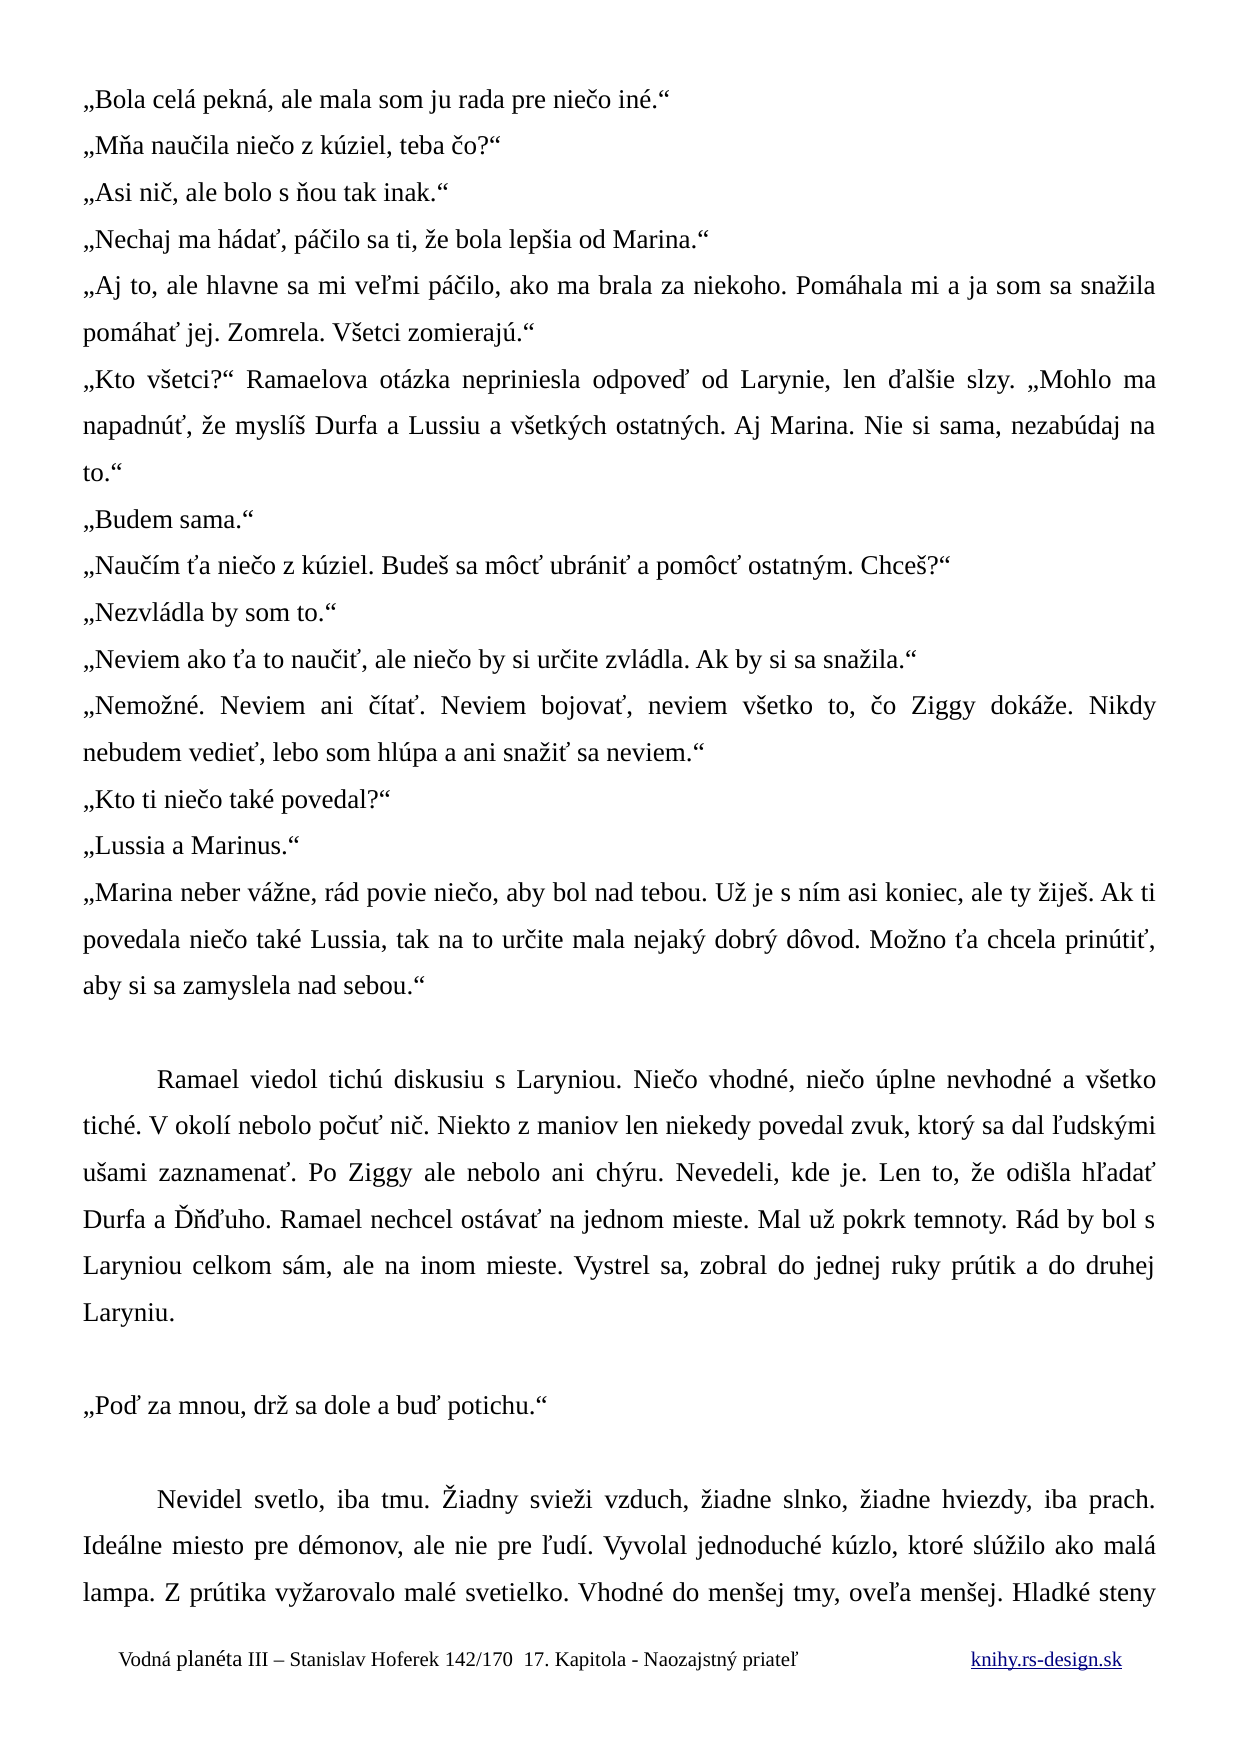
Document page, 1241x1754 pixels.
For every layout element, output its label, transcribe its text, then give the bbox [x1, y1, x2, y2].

text „Kto ti niečo také povedal?“ [83, 783, 1157, 814]
text Ramael viedol tichú diskusiu s Laryniou. Niečo vhodné, niečo úplne nevhodné a všetko tiché. V okolí nebolo počuť nič. Niekto z maniov len niekedy povedal zvuk, ktorý sa dal ľudskými ušami zaznamenať. Po Ziggy ale nebolo ani chýru. Nevedeli, kde je. Len to, že odišla hľadať Durfa a Ďňďuho. Ramael nechcel ostávať na jednom mieste. Mal už pokrk temnoty. Rád by bol s Laryniou celkom sám, ale na inom mieste. Vystrel sa, zobral do jednej ruky prútik a do druhej Laryniu. [83, 1063, 1157, 1327]
text „Asi nič, ale bolo s ňou tak inak.“ [83, 176, 1157, 207]
text „Neviem ako ťa to naučiť, ale niečo by si určite zvládla. Ak by si sa snažila.“ [83, 643, 1157, 674]
text „Nemožné. Neviem ani čítať. Neviem bojovať, neviem všetko to, čo Ziggy dokáže. Nikdy nebudem vedieť, lebo som hlúpa a ani snažiť sa neviem.“ [83, 689, 1157, 767]
text „Nechaj ma hádať, páčilo sa ti, že bola lepšia od Marina.“ [83, 223, 1157, 254]
text „Kto všetci?“ Ramaelova otázka nepriniesla odpoveď od Larynie, len ďalšie slzy. „Mohlo ma napadnúť, že myslíš Durfa a Lussiu a všetkých ostatných. Aj Marina. Nie si sama, nezabúdaj na to.“ [83, 363, 1157, 487]
text „Bola celá pekná, ale mala som ju rada pre niečo iné.“ [83, 83, 1157, 114]
text „Naučím ťa niečo z kúziel. Budeš sa môcť ubrániť a pomôcť ostatným. Chceš?“ [83, 549, 1157, 581]
text „Marina neber vážne, rád povie niečo, aby bol nad tebou. Už je s ním asi koniec, ale ty žiješ. Ak ti povedala niečo také Lussia, tak na to určite mala nejaký dobrý dôvod. Možno ťa chcela prinútiť, aby si sa zamyslela nad sebou.“ [83, 876, 1157, 1001]
text „Poď za mnou, drž sa dole a buď potichu.“ [83, 1389, 1157, 1421]
text „Lussia a Marinus.“ [83, 829, 1157, 861]
text „Mňa naučila niečo z kúziel, teba čo?“ [83, 129, 1157, 161]
text Nevidel svetlo, iba tmu. Žiadny svieži vzduch, žiadne slnko, žiadne hviezdy, iba prach. Ideálne miesto pre démonov, ale nie pre ľudí. Vyvolal jednoduché kúzlo, ktoré slúžilo ako malá lampa. Z prútika vyžarovalo malé svetielko. Vhodné do menšej tmy, oveľa menšej. Hladké steny [83, 1483, 1157, 1607]
text „Aj to, ale hlavne sa mi veľmi páčilo, ako ma brala za niekoho. Pomáhala mi a ja som sa snažila pomáhať jej. Zomrela. Všetci zomierajú.“ [83, 269, 1157, 347]
text „Nezvládla by som to.“ [83, 596, 1157, 627]
text „Budem sama.“ [83, 503, 1157, 534]
